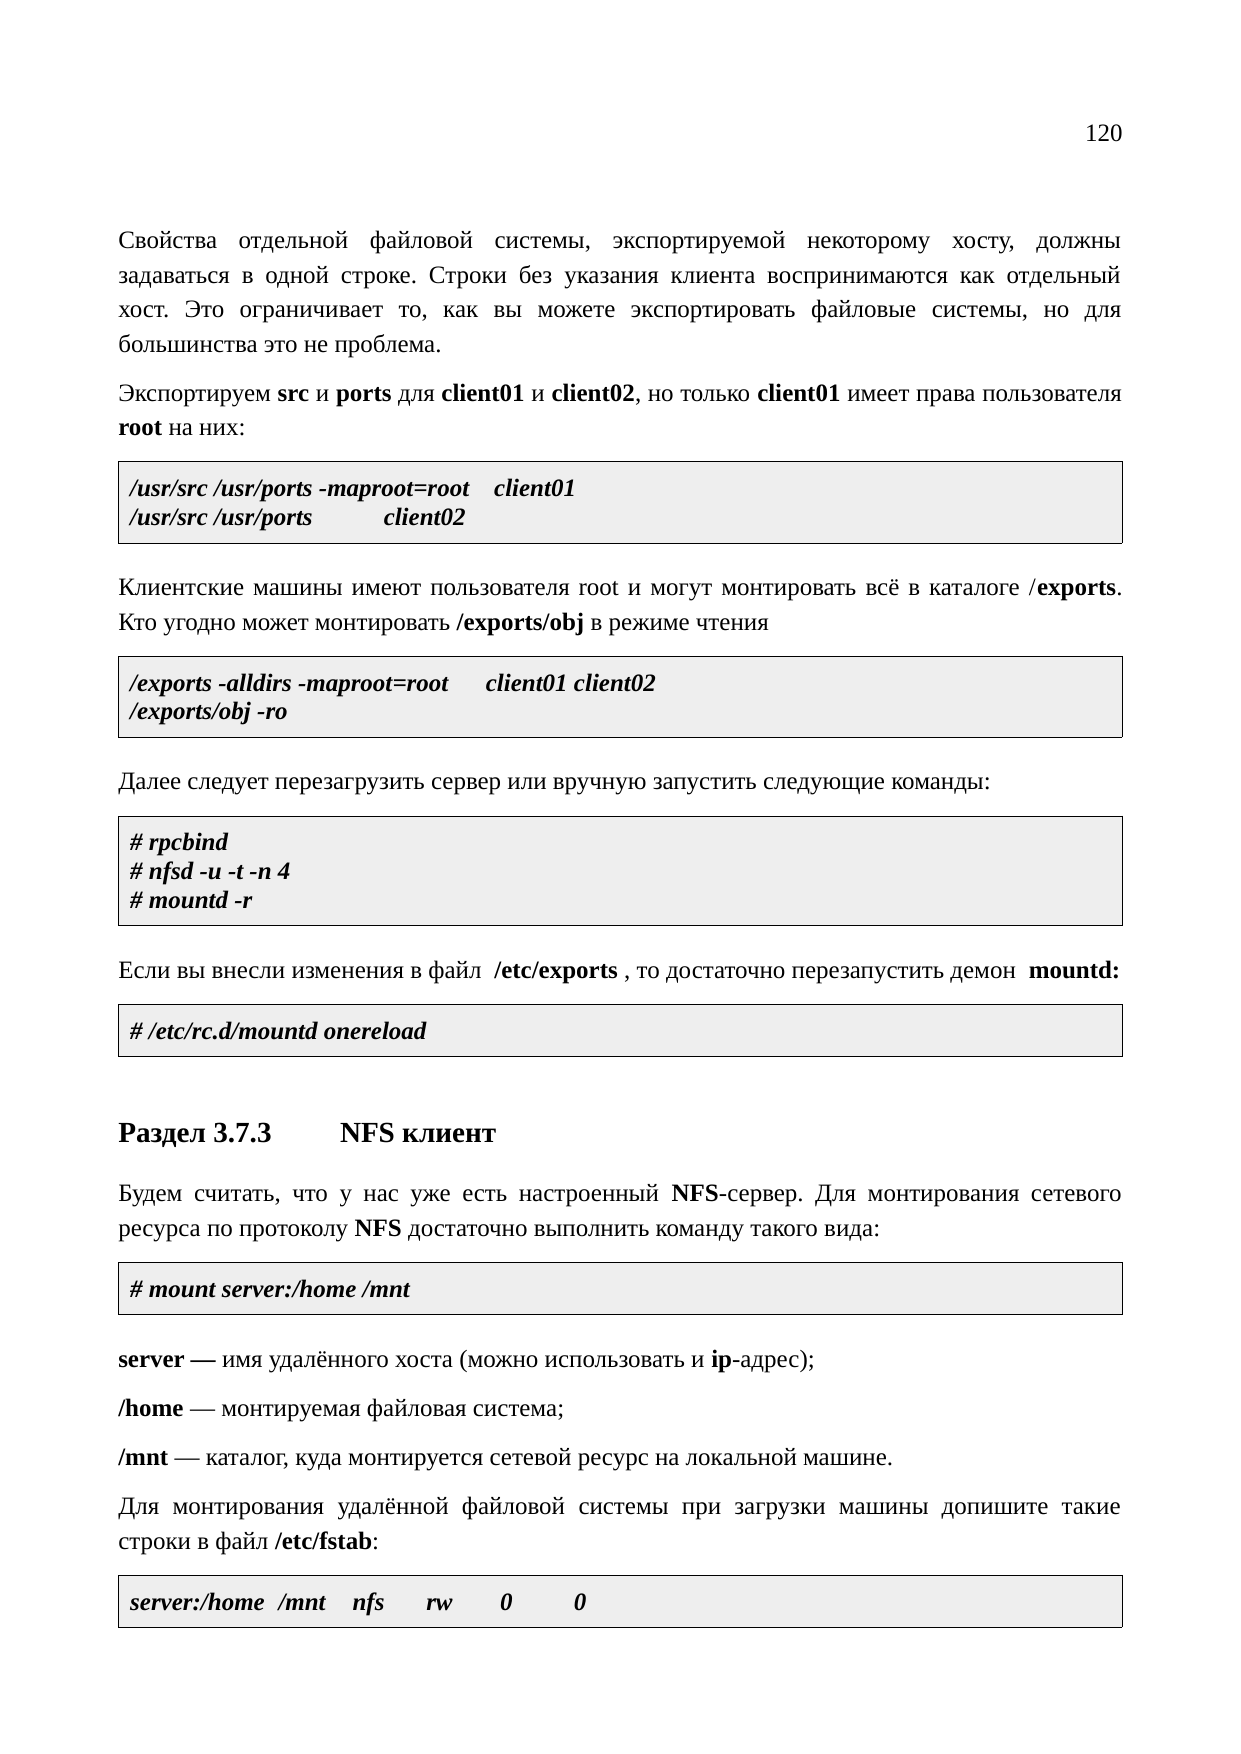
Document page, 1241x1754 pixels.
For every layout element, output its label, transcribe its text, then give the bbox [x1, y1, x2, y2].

text # mount server:/home /mnt [119, 1263, 1122, 1314]
text Далее следует перезагрузить сервер или вручную запустить следующие команды: [118, 766, 1122, 795]
text /usr/src /usr/ports -maproot=root client01 [119, 462, 1122, 490]
text server:/home /mnt nfs rw 0 0 [119, 1576, 1122, 1627]
text /exports -alldirs -maproot=root client01 client02 [119, 657, 1122, 684]
text Если вы внесли изменения в файл /etc/exports , то достаточно перезапустить демон mountd: [118, 955, 1122, 984]
text server — имя удалённого хоста (можно использовать и ip-адрес); [118, 1344, 1122, 1373]
subtitle NFS клиент [118, 1116, 1122, 1149]
text # mountd -r [119, 873, 1122, 925]
text /usr/src /usr/ports client02 [119, 490, 1122, 543]
text Клиентские машины имеют пользователя root и могут монтировать всё в каталоге /exports. Кто угодно может монтировать /exports/obj в режиме чтения [118, 572, 1122, 635]
text # rpcbind [119, 817, 1122, 844]
text # /etc/rc.d/mountd onereload [119, 1005, 1122, 1056]
text Будем считать, что у нас уже есть настроенный NFS-сервер. Для монтирования сетевого ресурса по протоколу NFS достаточно выполнить команду такого вида: [118, 1178, 1122, 1242]
text Для монтирования удалённой файловой системы при загрузки машины допишите такие строки в файл /etc/fstab: [118, 1491, 1122, 1554]
text /exports/obj -ro [119, 684, 1122, 737]
text Экспортируем src и ports для client01 и client02, но только client01 имеет права пользователя root на них: [118, 378, 1122, 441]
text Свойства отдельной файловой системы, экспортируемой некоторому хосту, должны задаваться в одной строке. Строки без указания клиента воспринимаются как отдельный хост. Это ограничивает то, как вы можете экспортировать файловые системы, но для большинства это не проблема. [118, 225, 1122, 358]
text /home — монтируемая файловая система; [118, 1393, 1122, 1422]
text /mnt — каталог, куда монтируется сетевой ресурс на локальной машине. [118, 1442, 1122, 1471]
text # nfsd -u -t -n 4 [119, 844, 1122, 873]
